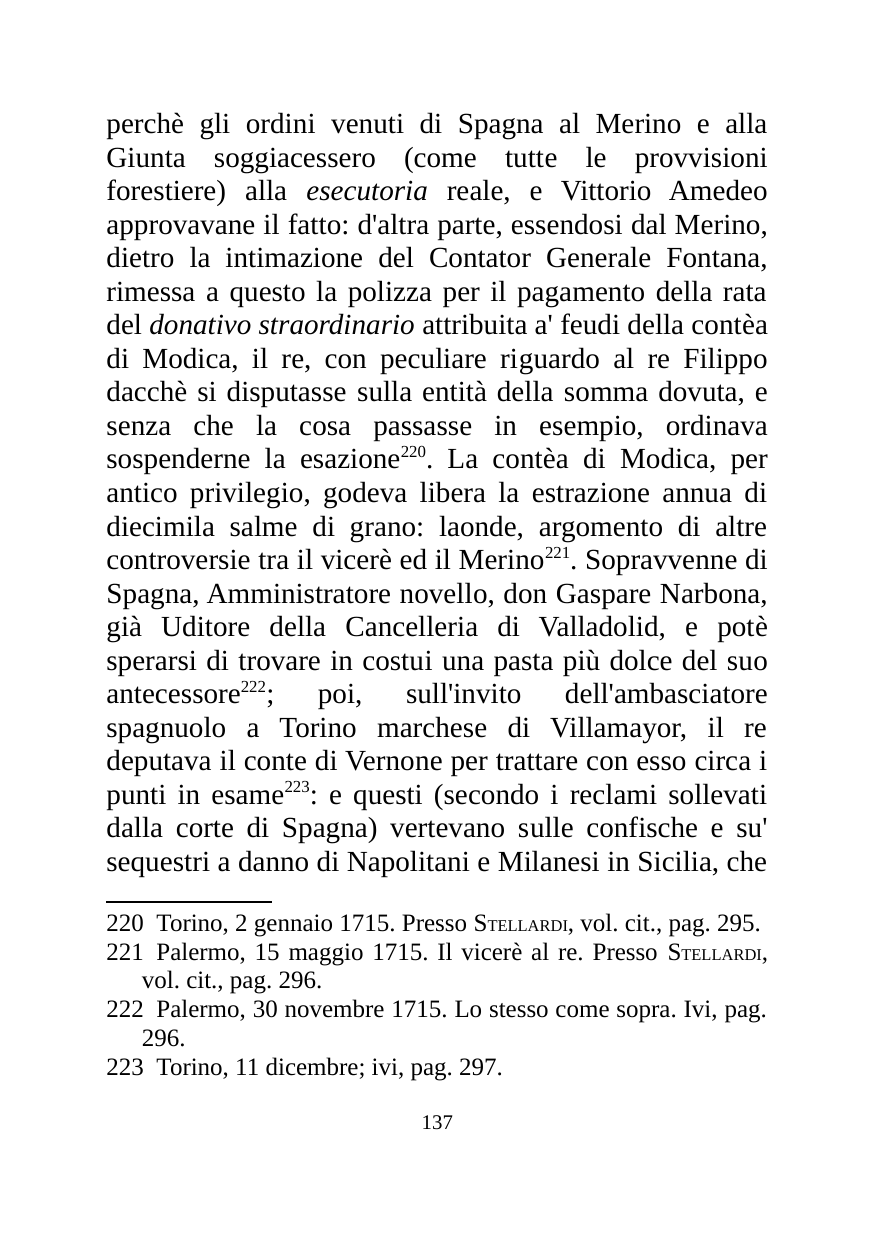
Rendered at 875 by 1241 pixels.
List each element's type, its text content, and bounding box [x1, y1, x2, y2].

text perchè gli ordini venuti di Spagna al Merino e alla Giunta soggiacessero (come tutte le provvisioni forestiere) alla esecutoria reale, e Vittorio Amedeo approvavane il fatto: d'altra parte, essendosi dal Merino, dietro la intimazione del Contator Generale Fontana, rimessa a questo la polizza per il pagamento della rata del donativo straordinario attribuita a' feudi della contèa di Modica, il re, con peculiare riguardo al re Filippo dacchè si disputasse sulla entità della somma dovuta, e senza che la cosa passasse in esempio, ordinava sospenderne la esazione. La contèa di Modica, per antico privilegio, godeva libera la estrazione annua di diecimila salme di grano: laonde, argomento di altre controversie tra il vicerè ed il Merino. Sopravvenne di Spagna, Amministratore novello, don Gaspare Narbona, già Uditore della Cancelleria di Valladolid, e potè sperarsi di trovare in costui una pasta più dolce del suo antecessore; poi, sull'invito dell'ambasciatore spagnuolo a Torino marchese di Villamayor, il re deputava il conte di Vernone per trattare con esso circa i punti in esame: e questi (secondo i reclami sollevati dalla corte di Spagna) vertevano sulle confische e su' sequestri a danno di Napolitani e Milanesi in Sicilia, che [106, 106, 768, 878]
text Torino, 11 dicembre; ivi, pag. 297. [106, 1052, 768, 1080]
text Torino, 2 gennaio 1715. Presso Stellardi, vol. cit., pag. 295. [106, 908, 768, 937]
text Palermo, 15 maggio 1715. Il vicerè al re. Presso Stellardi, vol. cit., pag. 296. [106, 937, 768, 994]
text Palermo, 30 novembre 1715. Lo stesso come sopra. Ivi, pag. 296. [106, 994, 768, 1052]
